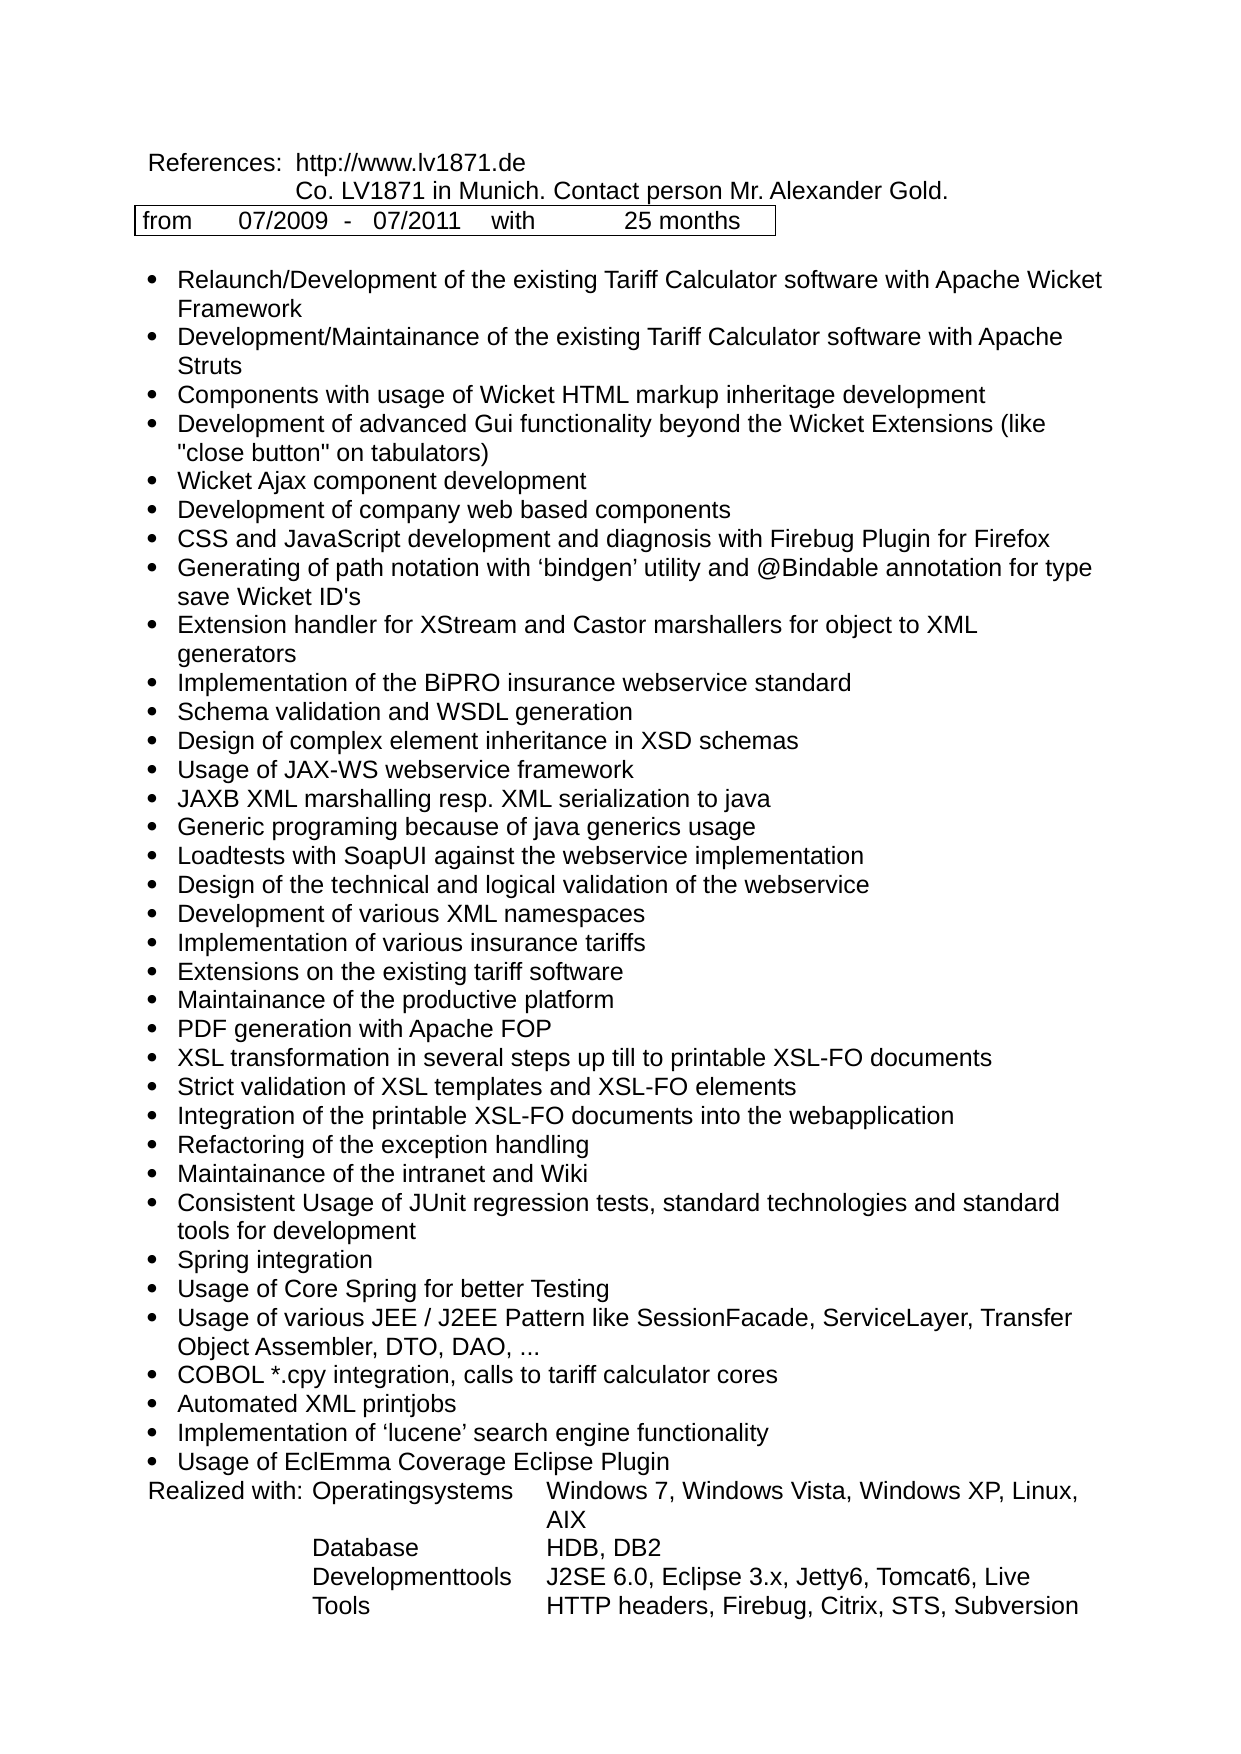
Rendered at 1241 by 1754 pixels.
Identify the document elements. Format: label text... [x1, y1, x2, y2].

table_cell HDB, DB2 [543, 1533, 1089, 1562]
list Design of the technical and logical validation of the webservice [148, 870, 1104, 899]
list Development of company web based components [148, 495, 1104, 524]
text References: http://www.lv1871.de [148, 148, 1104, 176]
list Extension handler for XStream and Castor marshallers for object to XML generators [148, 611, 1104, 668]
table_header 07/2011 [366, 206, 484, 235]
list Spring integration [148, 1245, 1104, 1274]
table_cell Database [309, 1533, 543, 1562]
list Wicket Ajax component development [148, 466, 1104, 495]
list Generating of path notation with ‘bindgen’ utility and @Bindable annotation for type save Wicket ID's [148, 553, 1104, 611]
list JAXB XML marshalling resp. XML serialization to java [148, 783, 1104, 812]
list Refactoring of the exception handling [148, 1130, 1104, 1159]
list Implementation of various insurance tariffs [148, 928, 1104, 957]
list Design of complex element inheritance in XSD schemas [148, 726, 1104, 755]
table_cell Developmenttools Tools [309, 1562, 543, 1619]
list Generic programing because of java generics usage [148, 812, 1104, 841]
list Implementation of the BiPRO insurance webservice standard [148, 668, 1104, 697]
table_header Operatingsystems [309, 1476, 543, 1533]
table_header Realized with: [145, 1476, 309, 1533]
table_cell [145, 1533, 309, 1562]
list Components with usage of Wicket HTML markup inheritage development [148, 380, 1104, 409]
table_cell [145, 1562, 309, 1619]
list Automated XML printjobs [148, 1389, 1104, 1418]
list Usage of Core Spring for better Testing [148, 1274, 1104, 1303]
list Maintainance of the productive platform [148, 986, 1104, 1014]
list Extensions on the existing tariff software [148, 957, 1104, 986]
table_header from [136, 206, 231, 235]
table_header Windows 7, Windows Vista, Windows XP, Linux, AIX [543, 1476, 1089, 1533]
list Development of advanced Gui functionality beyond the Wicket Extensions (like "close button" on tabulators) [148, 409, 1104, 466]
list Implementation of ‘lucene’ search engine functionality [148, 1418, 1104, 1447]
list Usage of various JEE / J2EE Pattern like SessionFacade, ServiceLayer, Transfer Object Assembler, DTO, DAO, ... [148, 1303, 1104, 1360]
table_header 25 months [617, 206, 775, 235]
list Consistent Usage of JUnit regression tests, standard technologies and standard tools for development [148, 1187, 1104, 1245]
table_header with [484, 206, 617, 235]
list PDF generation with Apache FOP [148, 1014, 1104, 1043]
table_cell J2SE 6.0, Eclipse 3.x, Jetty6, Tomcat6, Live HTTP headers, Firebug, Citrix, STS, Subversion [543, 1562, 1089, 1619]
list XSL transformation in several steps up till to printable XSL-FO documents [148, 1043, 1104, 1072]
list Relaunch/Development of the existing Tariff Calculator software with Apache Wicket Framework [148, 265, 1104, 322]
table_header - [336, 206, 366, 235]
list Usage of EclEmma Coverage Eclipse Plugin [148, 1447, 1104, 1476]
list COBOL *.cpy integration, calls to tariff calculator cores [148, 1360, 1104, 1389]
list CSS and JavaScript development and diagnosis with Firebug Plugin for Firefox [148, 524, 1104, 553]
list Loadtests with SoapUI against the webservice implementation [148, 841, 1104, 870]
list Maintainance of the intranet and Wiki [148, 1159, 1104, 1187]
list Usage of JAX-WS webservice framework [148, 755, 1104, 783]
list Development/Maintainance of the existing Tariff Calculator software with Apache Struts [148, 322, 1104, 380]
list Development of various XML namespaces [148, 899, 1104, 928]
text Co. LV1871 in Munich. Contact person Mr. Alexander Gold. [221, 176, 1104, 205]
list Integration of the printable XSL-FO documents into the webapplication [148, 1101, 1104, 1130]
list Schema validation and WSDL generation [148, 697, 1104, 726]
list Strict validation of XSL templates and XSL-FO elements [148, 1072, 1104, 1101]
table_header 07/2009 [231, 206, 336, 235]
